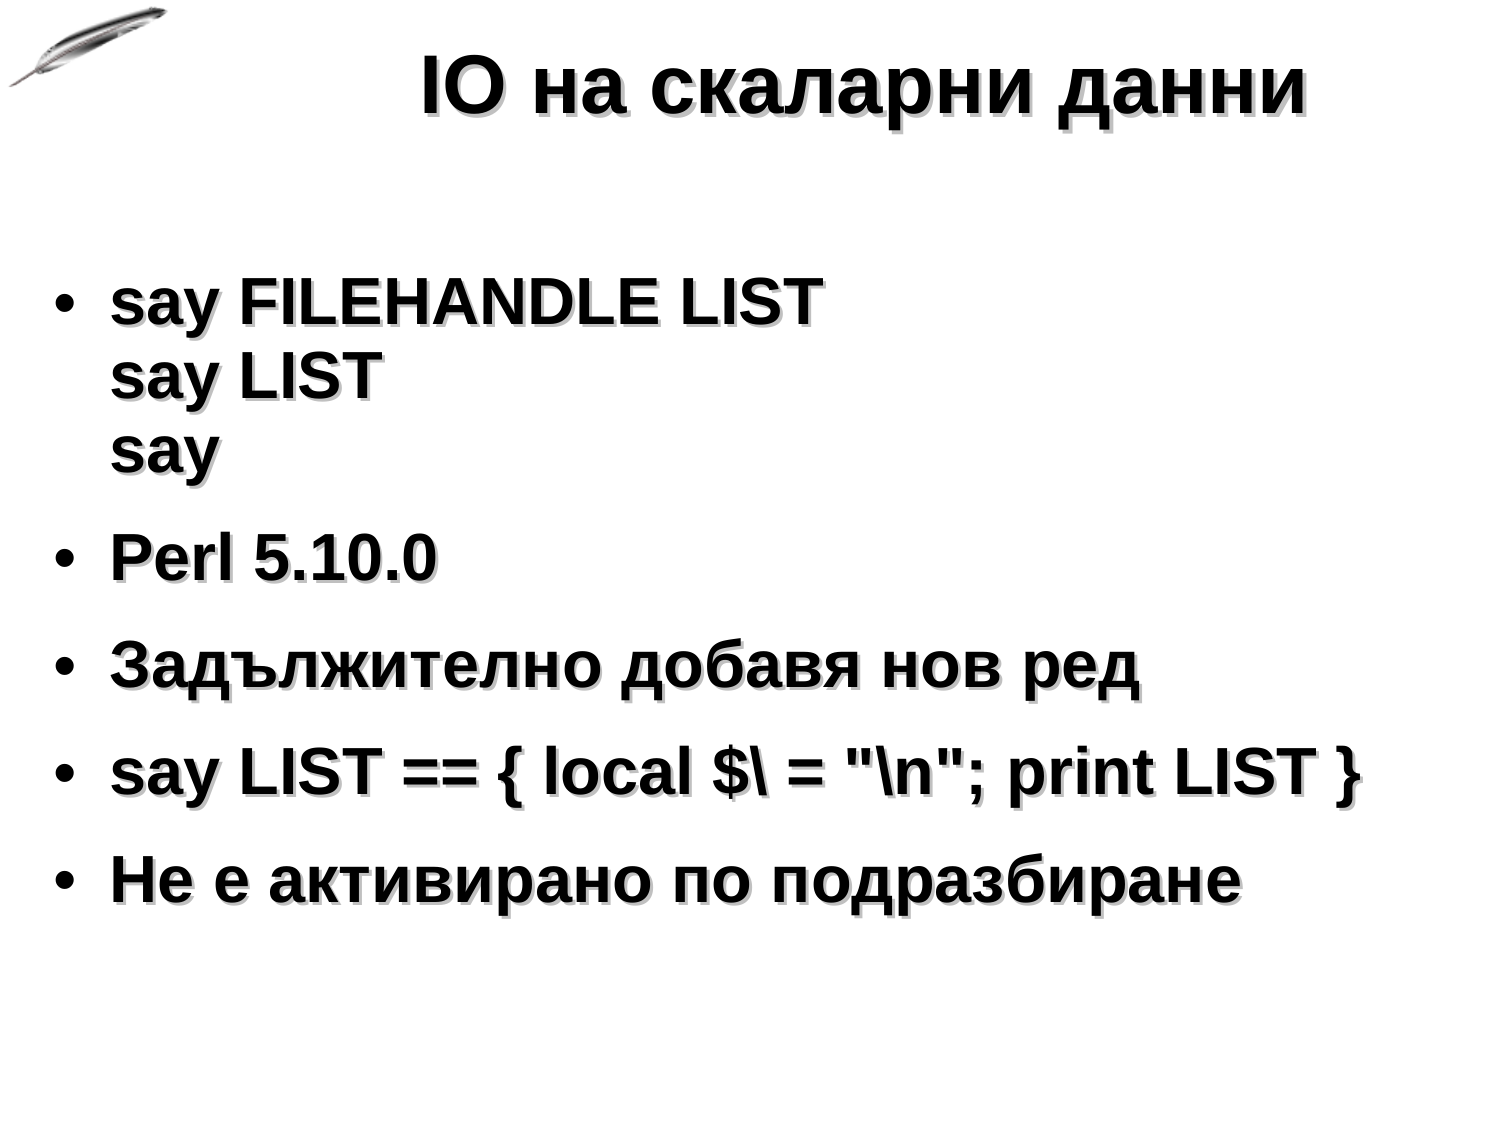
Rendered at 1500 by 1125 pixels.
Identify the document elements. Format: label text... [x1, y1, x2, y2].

list say FILEHANDLE LIST say LIST say Perl 5.10.0 Задължително добавя нов ред say LIST == { local $\ = "\n"; print LIST } Не е активирано по подразбиране [53, 265, 1447, 1093]
picture [5, 5, 173, 89]
title IO на скаларни данни [419, 0, 1459, 179]
